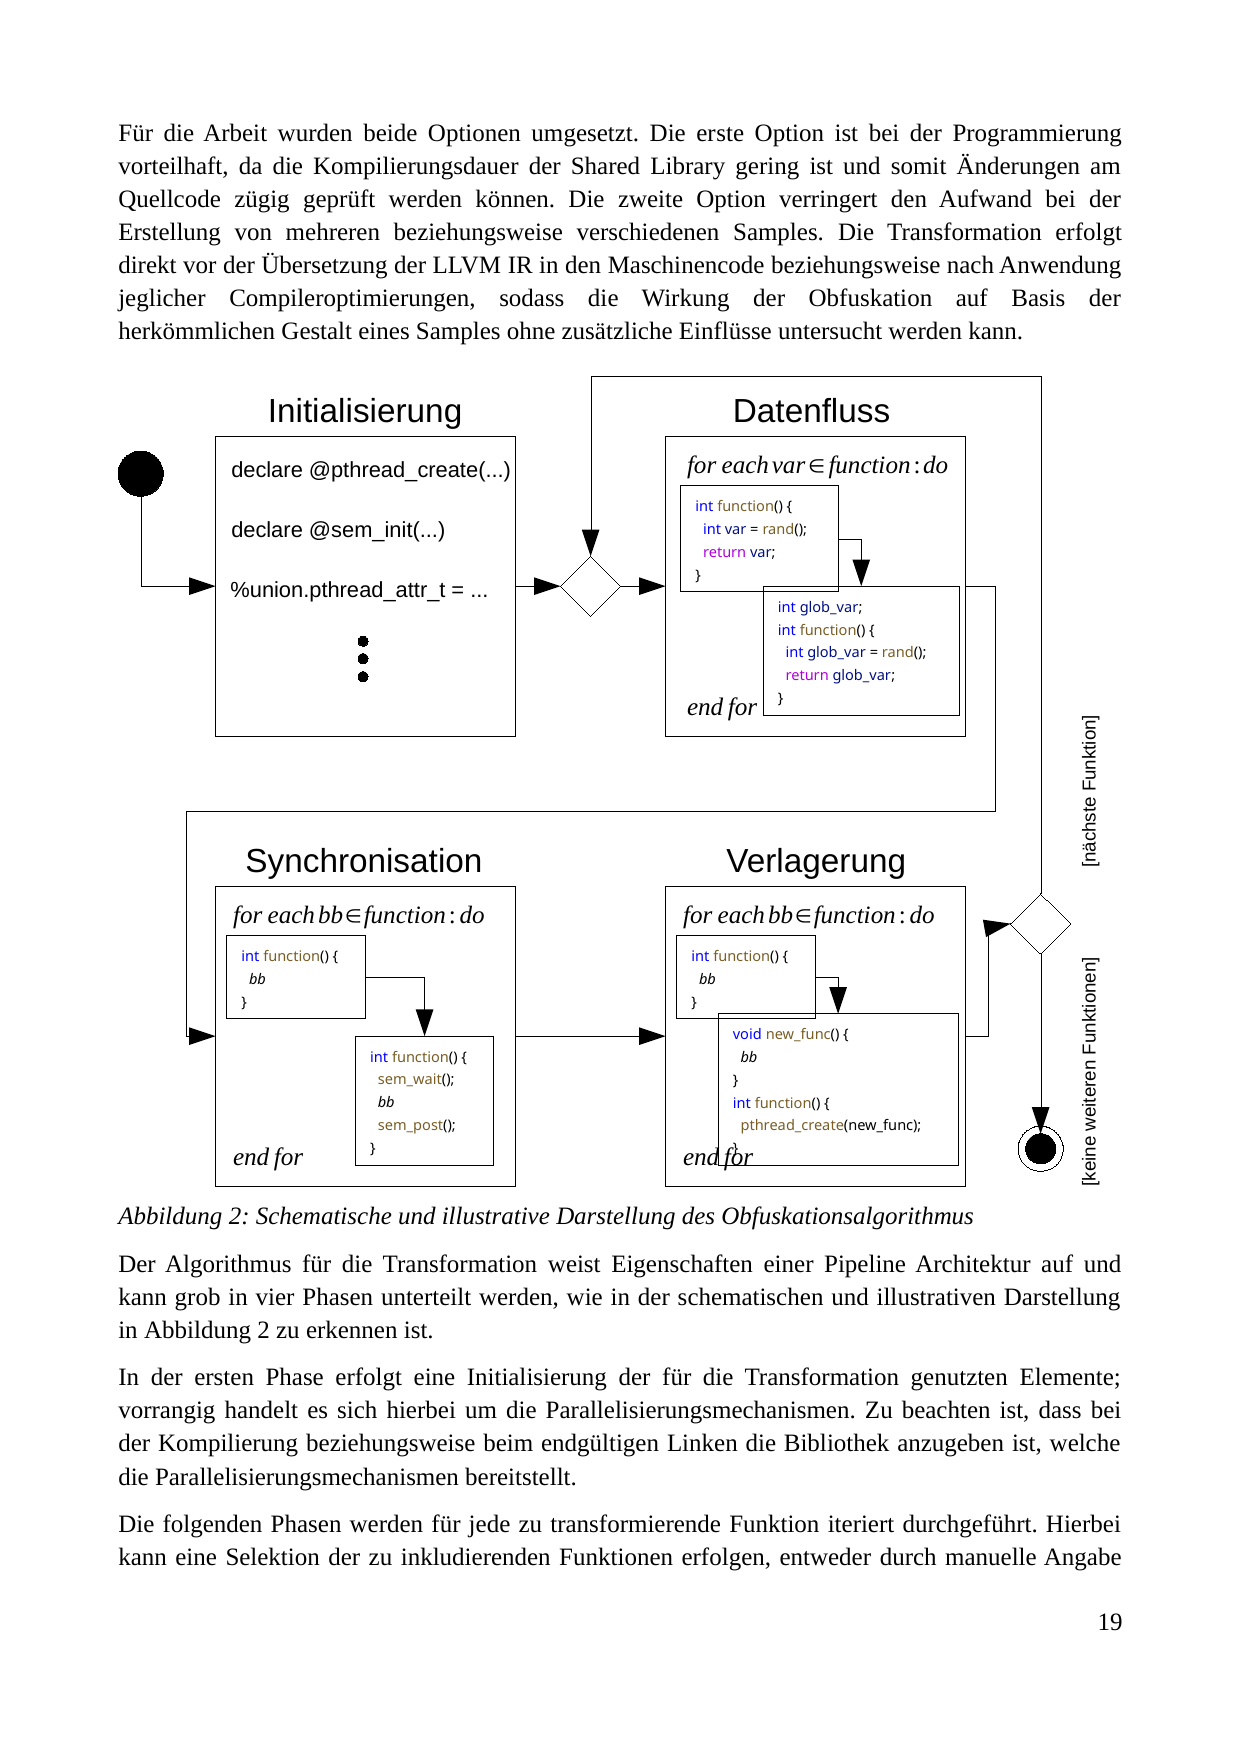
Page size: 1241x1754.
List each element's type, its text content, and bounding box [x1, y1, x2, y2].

text Für die Arbeit wurden beide Optionen umgesetzt. Die erste Option ist bei der Programmierung vorteilhaft, da die Kompilierungsdauer der Shared Library gering ist und somit Änderungen am Quellcode zügig geprüft werden können. Die zweite Option verringert den Aufwand bei der Erstellung von mehreren beziehungsweise verschiedenen Samples. Die Transformation erfolgt direkt vor der Übersetzung der LLVM IR in den Maschinencode beziehungsweise nach Anwendung jeglicher Compileroptimierungen, sodass die Wirkung der Obfuskation auf Basis der herkömmlichen Gestalt eines Samples ohne zusätzliche Einflüsse untersucht werden kann. [118, 118, 1122, 345]
text Der Algorithmus für die Transformation weist Eigenschaften einer Pipeline Architektur auf und kann grob in vier Phasen unterteilt werden, wie in der schematischen und illustrativen Darstellung in Abbildung 2 zu erkennen ist. [118, 1249, 1122, 1344]
text Die folgenden Phasen werden für jede zu transformierende Funktion iteriert durchgeführt. Hierbei kann eine Selektion der zu inkludierenden Funktionen erfolgen, entweder durch manuelle Angabe [118, 1509, 1122, 1571]
text In der ersten Phase erfolgt eine Initialisierung der für die Transformation genutzten Elemente; vorrangig handelt es sich hierbei um die Parallelisierungsmechanismen. Zu beachten ist, dass bei der Kompilierung beziehungsweise beim endgültigen Linken die Bibliothek anzugeben ist, welche die Parallelisierungsmechanismen bereitstellt. [118, 1362, 1122, 1490]
text Abbildung 2: Schematische und illustrative Darstellung des Obfuskationsalgorithmus [118, 376, 1116, 1230]
